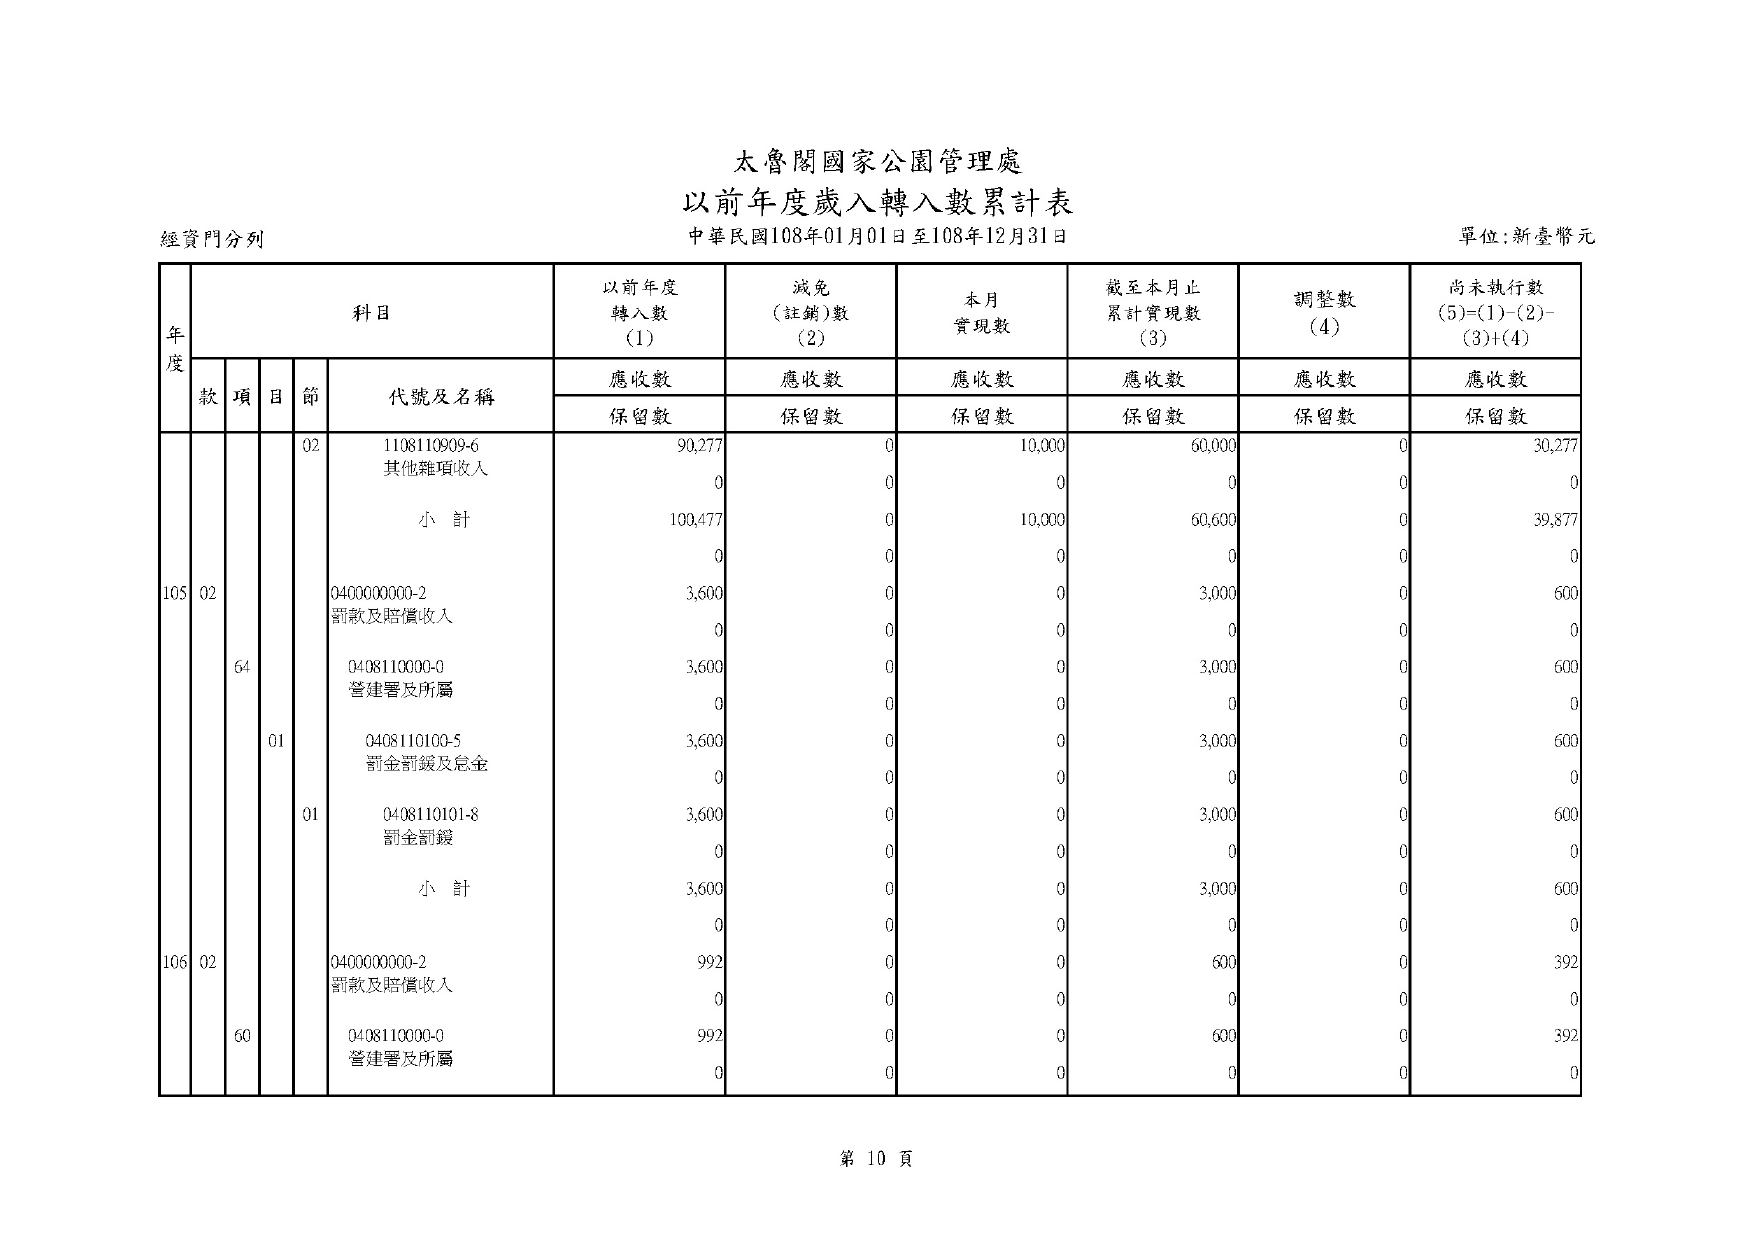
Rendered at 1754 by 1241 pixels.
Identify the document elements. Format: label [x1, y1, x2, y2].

picture [59, 59, 1695, 1216]
